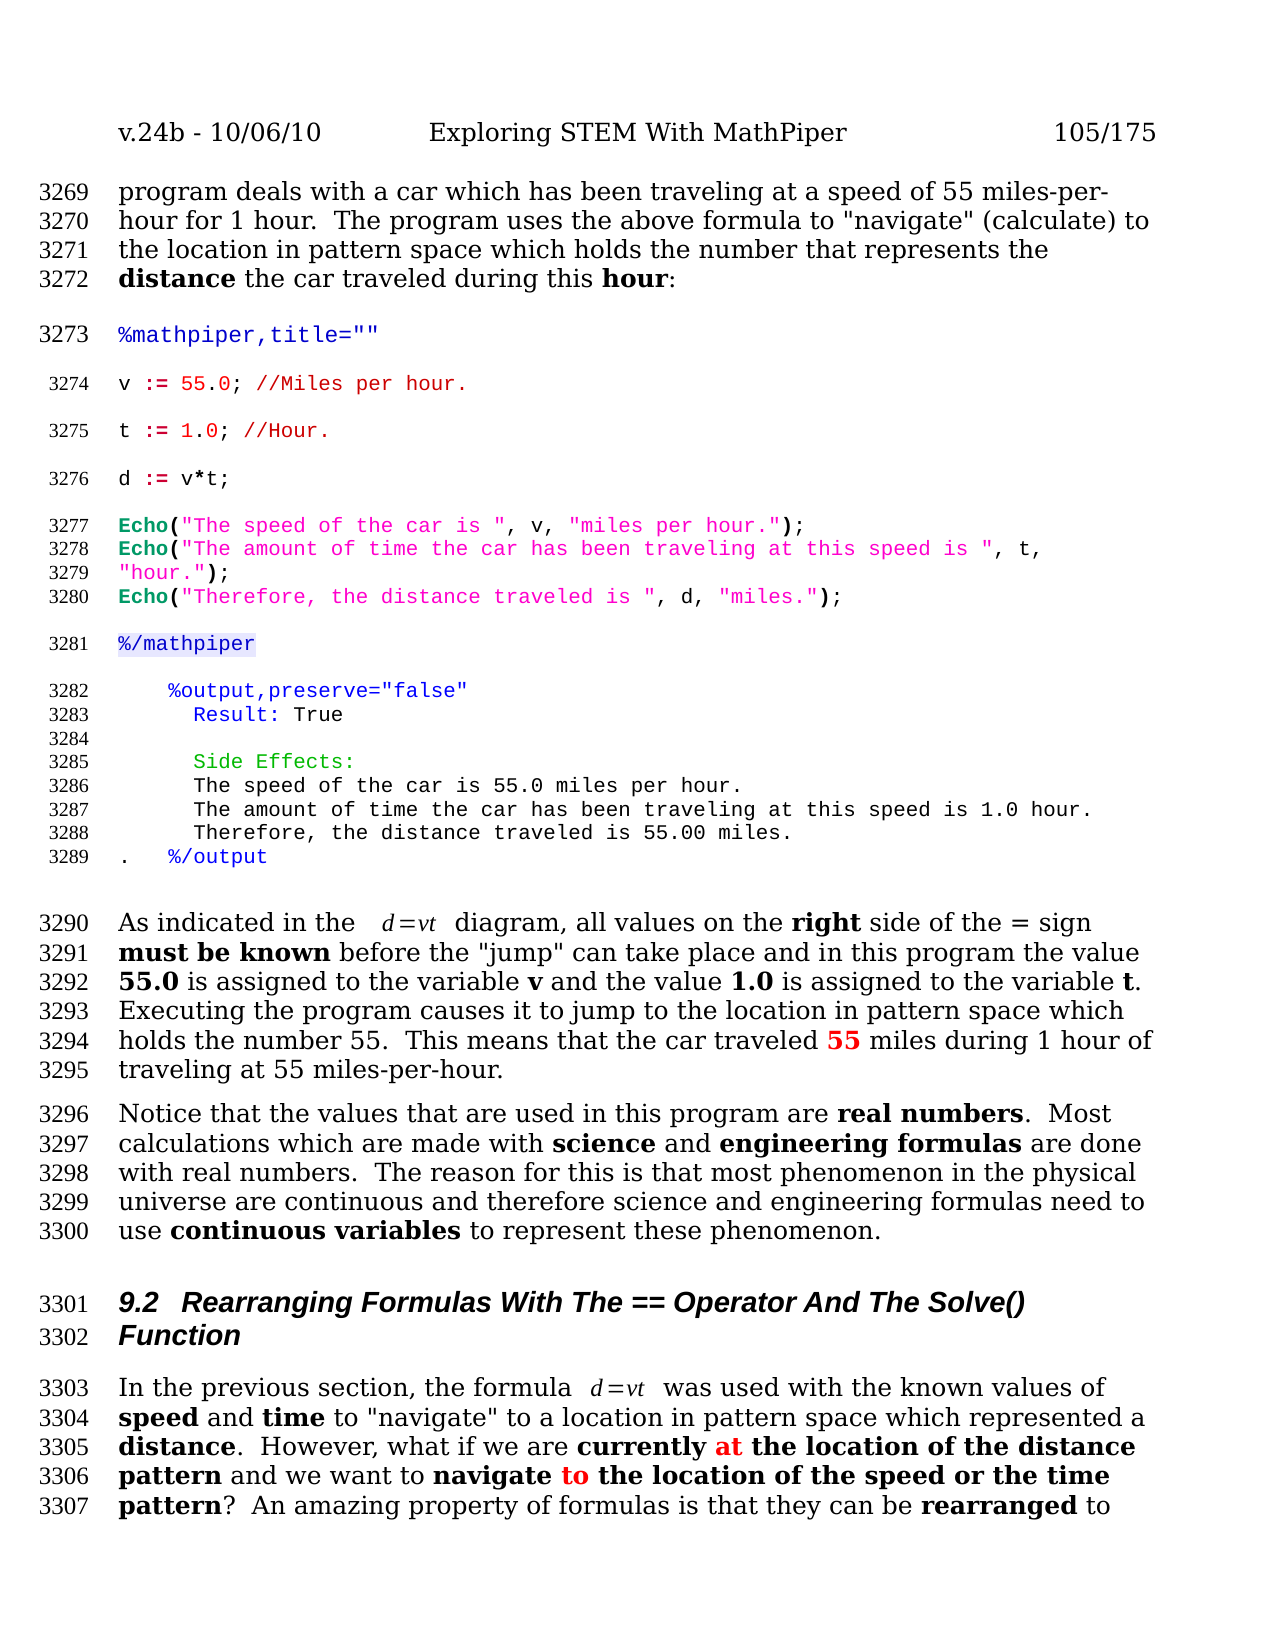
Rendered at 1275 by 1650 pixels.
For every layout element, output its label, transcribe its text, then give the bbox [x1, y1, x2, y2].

text %/mathpiper [118, 633, 1157, 657]
text Result: True [118, 704, 1157, 728]
text Echo("Therefore, the distance traveled is ", d, "miles."); [118, 586, 1157, 609]
text t := 1.0; //Hour. [118, 420, 1157, 444]
text Echo("The amount of time the car has been traveling at this speed is ", t, "hour."); [118, 538, 1157, 586]
text In the previous section, the formulawas used with the known values of speed and time to "navigate" to a location in pattern space which represented a distance. However, what if we are currently at the location of the distance pattern and we want to navigate to the location of the speed or the time pattern? An amazing property of formulas is that they can be rearranged to [118, 1373, 1157, 1520]
text As indicated in the diagram, all values on the right side of the = sign must be known before the "jump" can take place and in this program the value 55.0 is assigned to the variable v and the value 1.0 is assigned to the variable t. Executing the program causes it to jump to the location in pattern space which holds the number 55. This means that the car traveled 55 miles during 1 hour of traveling at 55 miles-per-hour. [118, 908, 1157, 1084]
text %output,preserve="false" [118, 680, 1157, 704]
text %mathpiper,title="" [118, 323, 1157, 349]
text The amount of time the car has been traveling at this speed is 1.0 hour. [118, 798, 1157, 822]
text d := v*t; [118, 467, 1157, 491]
text Therefore, the distance traveled is 55.00 miles. [118, 822, 1157, 846]
text Notice that the values that are used in this program are real numbers. Most calculations which are made with science and engineering formulas are done with real numbers. The reason for this is that most phenomenon in the physical universe are continuous and therefore science and engineering formulas need to use continuous variables to represent these phenomenon. [118, 1099, 1157, 1246]
text Echo("The speed of the car is ", v, "miles per hour."); [118, 515, 1157, 538]
text Side Effects: [118, 751, 1157, 775]
text v := 55.0; //Miles per hour. [118, 373, 1157, 397]
subtitle Rearranging Formulas With The == Operator And The Solve() Function [118, 1285, 1157, 1352]
text The speed of the car is 55.0 miles per hour. [118, 775, 1157, 798]
text program deals with a car which has been traveling at a speed of 55 miles-per-hour for 1 hour. The program uses the above formula to "navigate" (calculate) to the location in pattern space which holds the number that represents the distance the car traveled during this hour: [118, 177, 1157, 294]
text . %/output [118, 846, 1157, 869]
